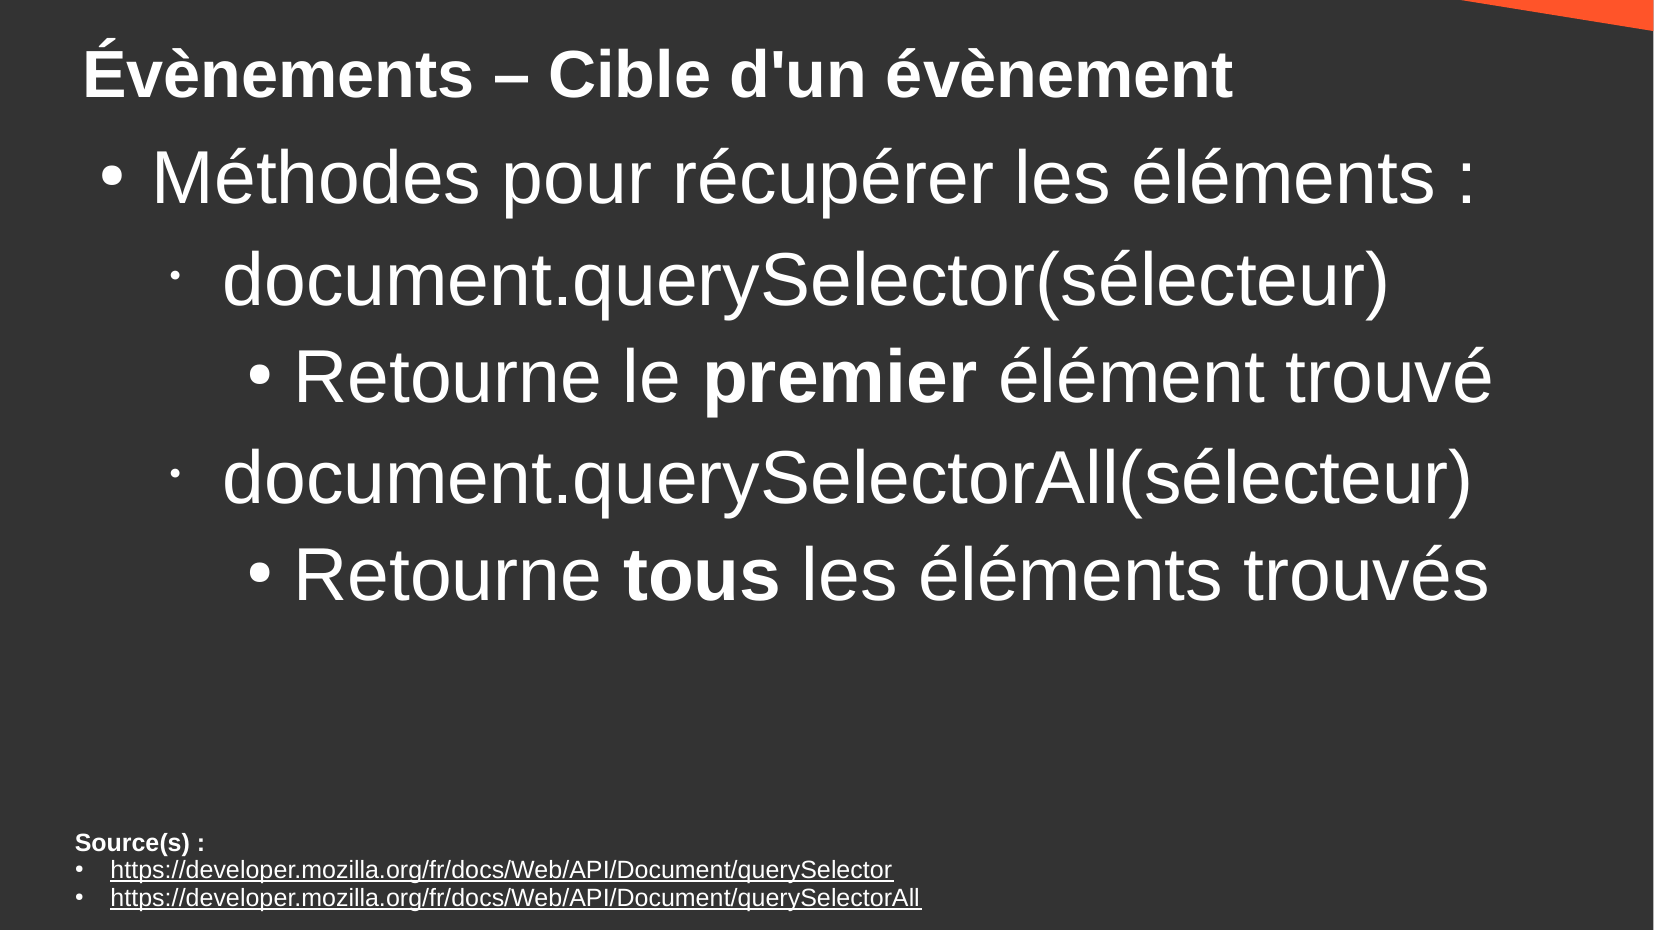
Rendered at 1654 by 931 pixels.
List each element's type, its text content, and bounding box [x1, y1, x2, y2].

text_box [1460, 0, 1654, 32]
text_box Source(s) : https://developer.mozilla.org/fr/docs/Web/API/Document/querySelector https://developer.mozilla.org/fr/docs/Web/API/Document/querySelectorAll [60, 820, 1583, 920]
list Méthodes pour récupérer les éléments : document.querySelector(sélecteur) Retourne le premier élément trouvé document.querySelectorAll(sélecteur) Retourne tous les éléments trouvés [80, 135, 1620, 709]
title Évènements – Cible d'un évènement [82, 37, 1571, 114]
